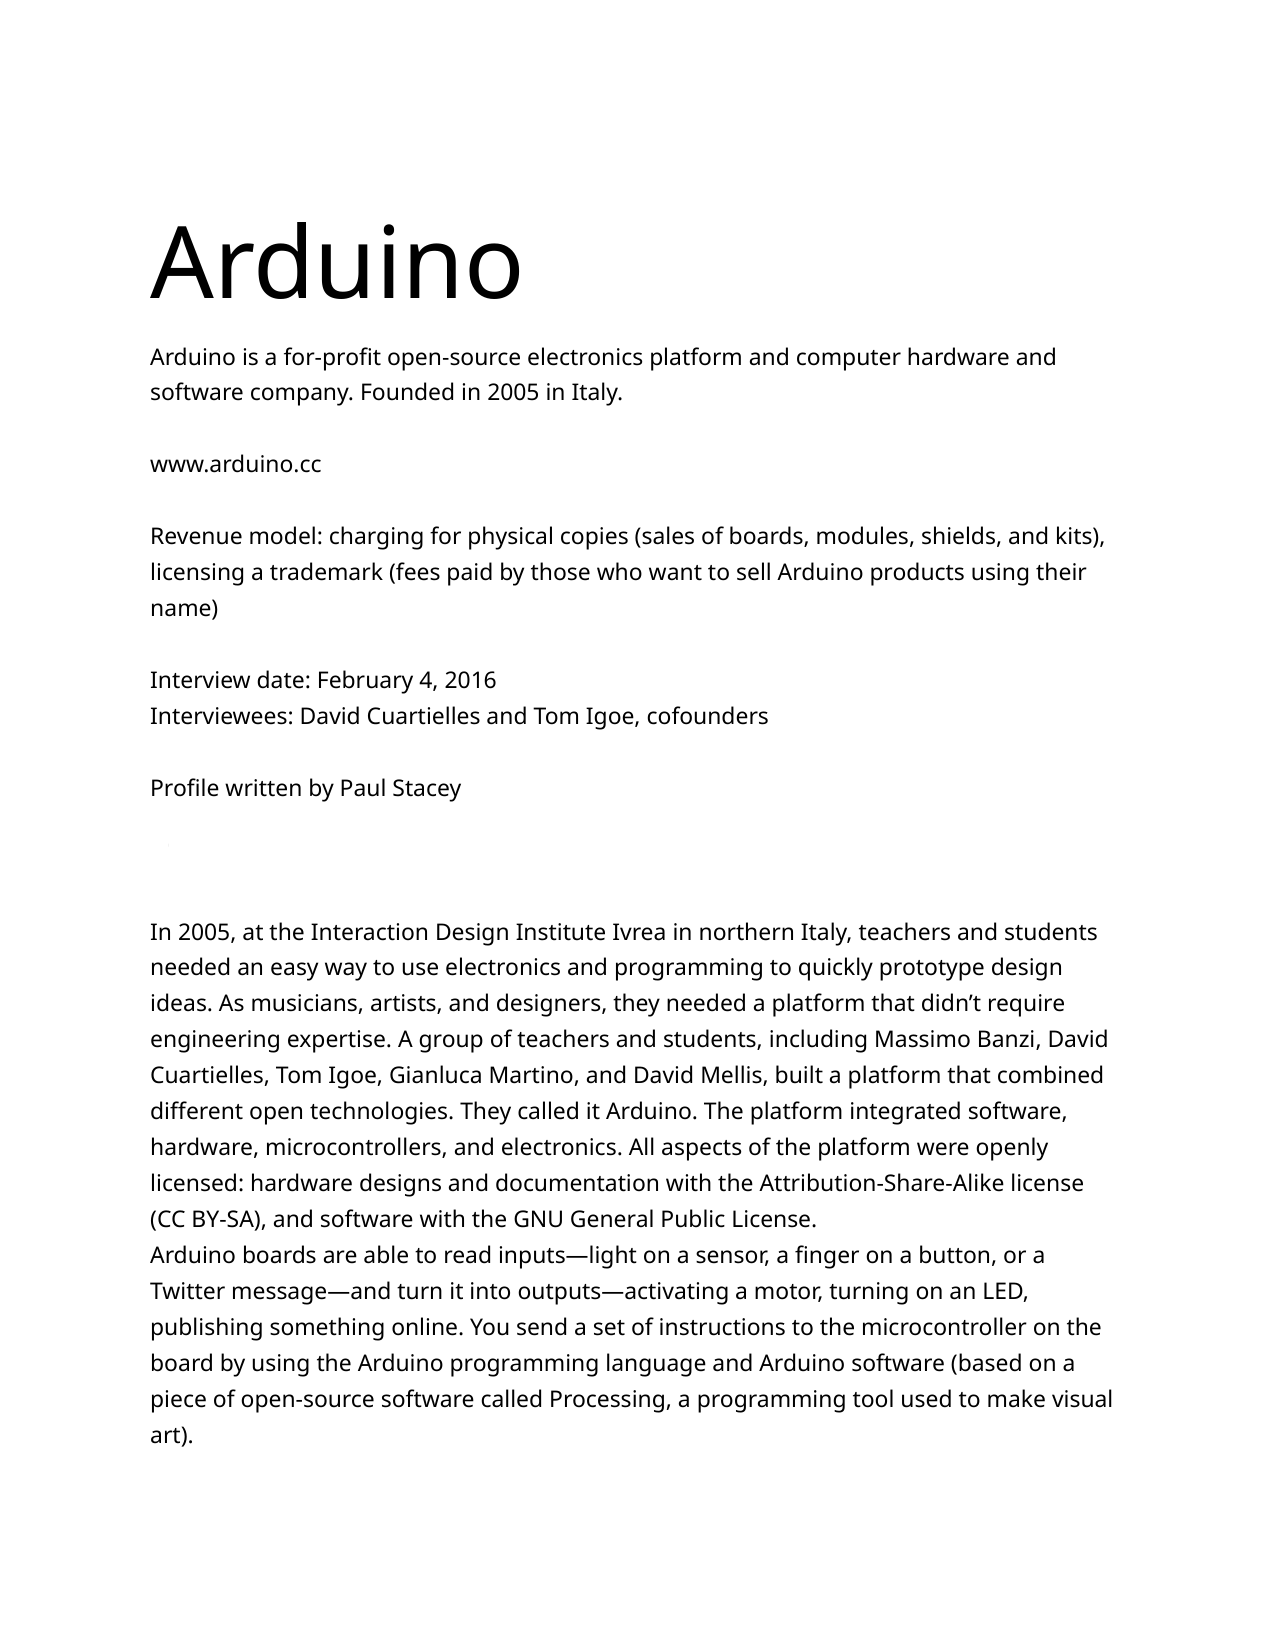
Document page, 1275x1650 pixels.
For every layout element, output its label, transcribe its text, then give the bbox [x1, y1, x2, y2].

text In 2005, at the Interaction Design Institute Ivrea in northern Italy, teachers and students needed an easy way to use electronics and programming to quickly prototype design ideas. As musicians, artists, and designers, they needed a platform that didn’t require engineering expertise. A group of teachers and students, including Massimo Banzi, David Cuartielles, Tom Igoe, Gianluca Martino, and David Mellis, built a platform that combined different open technologies. They called it Arduino. The platform integrated software, hardware, microcontrollers, and electronics. All aspects of the platform were openly licensed: hardware designs and documentation with the Attribution-Share-Alike license (CC BY-SA), and software with the GNU General Public License. [150, 915, 1125, 1234]
text Revenue model: charging for physical copies (sales of boards, modules, shields, and kits), licensing a trademark (fees paid by those who want to sell Arduino products using their name) [150, 520, 1125, 623]
text Interviewees: David Cuartielles and Tom Igoe, cofounders [150, 700, 1125, 731]
subtitle Arduino [150, 192, 1125, 328]
text Arduino is a for-profit open-source electronics platform and computer hardware and software company. Founded in 2005 in Italy. [150, 340, 1125, 408]
text Interview date: February 4, 2016 [150, 664, 1125, 695]
text Arduino boards are able to read inputs—light on a sensor, a finger on a button, or a Twitter message—and turn it into outputs—activating a motor, turning on an LED, publishing something online. You send a set of instructions to the microcontroller on the board by using the Arduino programming language and Arduino software (based on a piece of open-source software called Processing, a programming tool used to make visual art). [150, 1239, 1125, 1450]
text www.arduino.cc [150, 448, 1125, 479]
text Profile written by Paul Stacey [150, 772, 1125, 803]
